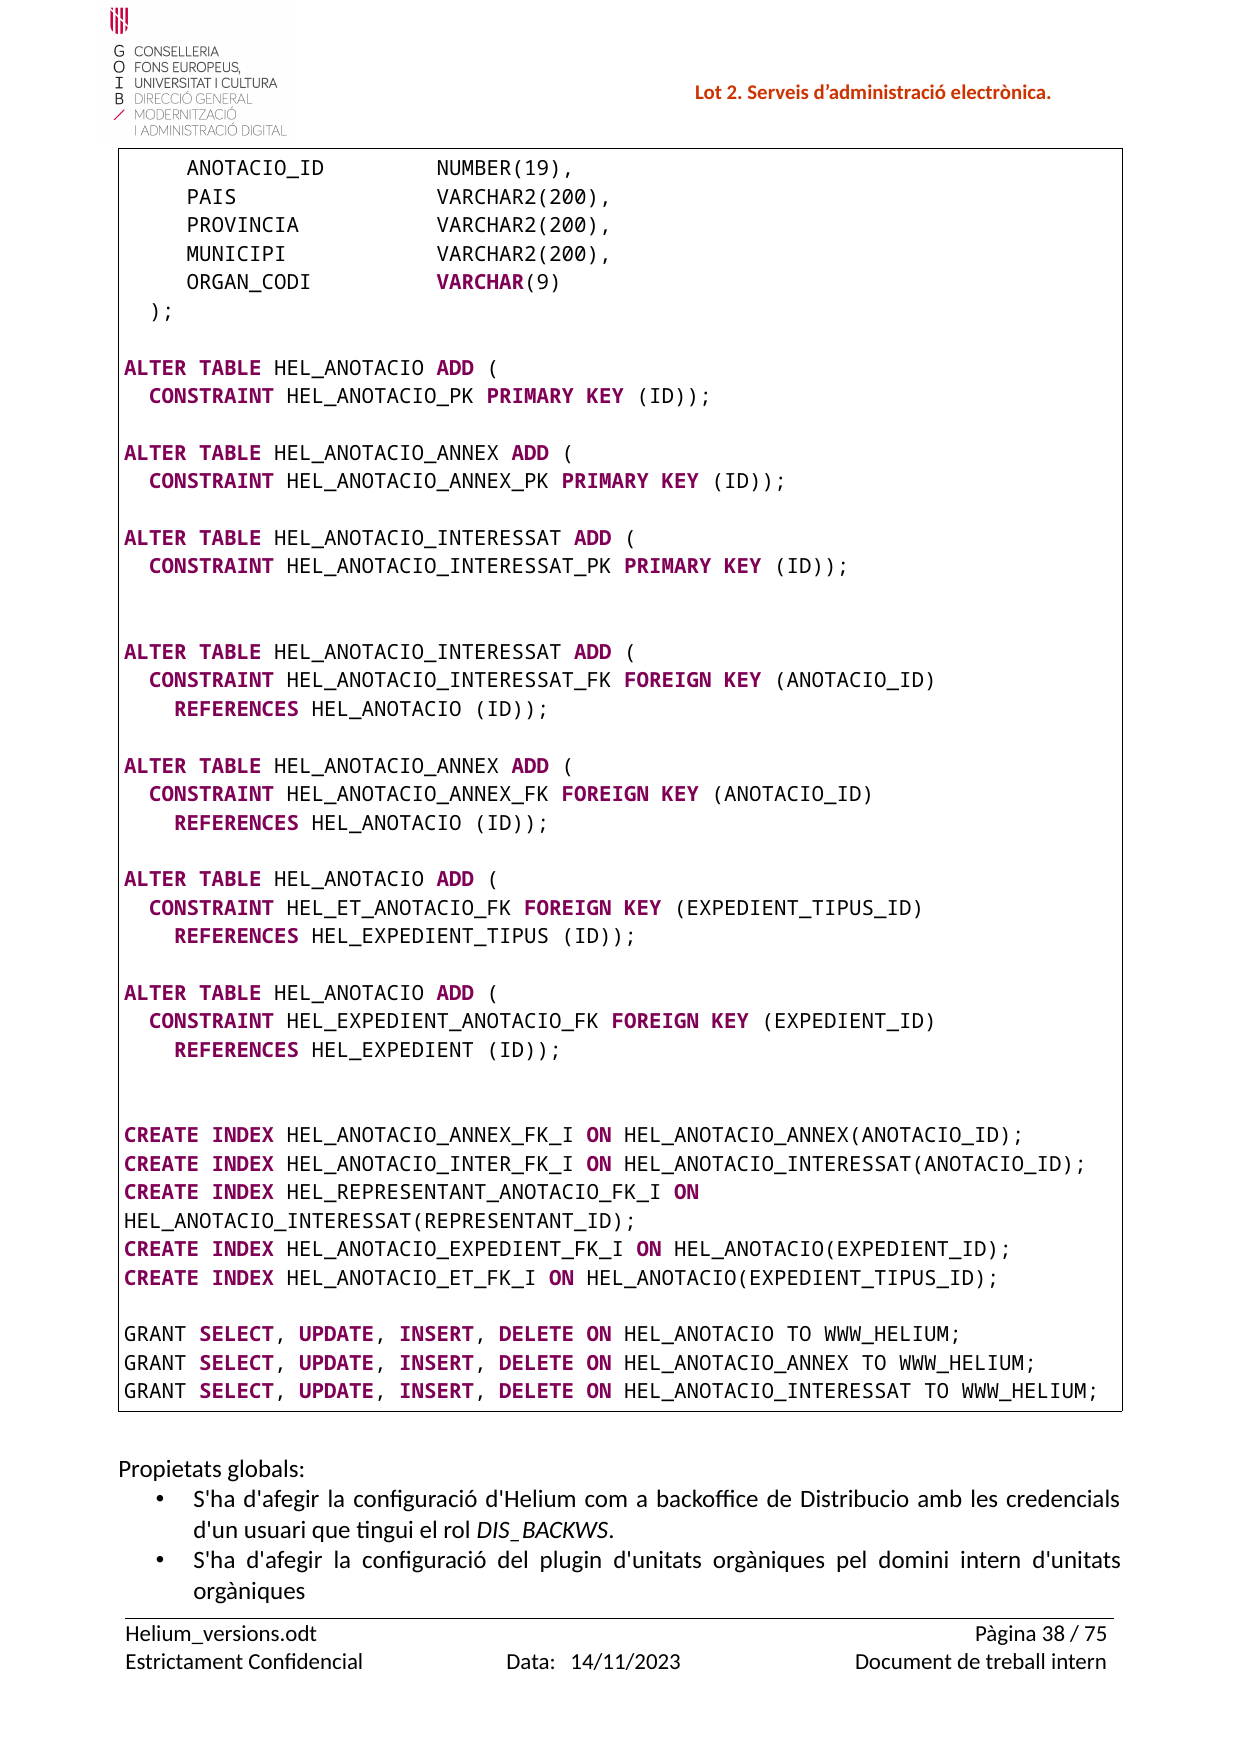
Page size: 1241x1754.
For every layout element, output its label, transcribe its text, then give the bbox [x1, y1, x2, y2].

table_header ANOTACIO_ID NUMBER(19), PAIS VARCHAR2(200), PROVINCIA VARCHAR2(200), MUNICIPI VARCHAR2(200), ORGAN_CODI VARCHAR(9) ); ALTER TABLE HEL_ANOTACIO ADD ( CONSTRAINT HEL_ANOTACIO_PK PRIMARY KEY (ID)); ALTER TABLE HEL_ANOTACIO_ANNEX ADD ( CONSTRAINT HEL_ANOTACIO_ANNEX_PK PRIMARY KEY (ID)); ALTER TABLE HEL_ANOTACIO_INTERESSAT ADD ( CONSTRAINT HEL_ANOTACIO_INTERESSAT_PK PRIMARY KEY (ID)); ALTER TABLE HEL_ANOTACIO_INTERESSAT ADD ( CONSTRAINT HEL_ANOTACIO_INTERESSAT_FK FOREIGN KEY (ANOTACIO_ID) REFERENCES HEL_ANOTACIO (ID)); ALTER TABLE HEL_ANOTACIO_ANNEX ADD ( CONSTRAINT HEL_ANOTACIO_ANNEX_FK FOREIGN KEY (ANOTACIO_ID) REFERENCES HEL_ANOTACIO (ID)); ALTER TABLE HEL_ANOTACIO ADD ( CONSTRAINT HEL_ET_ANOTACIO_FK FOREIGN KEY (EXPEDIENT_TIPUS_ID) REFERENCES HEL_EXPEDIENT_TIPUS (ID)); ALTER TABLE HEL_ANOTACIO ADD ( CONSTRAINT HEL_EXPEDIENT_ANOTACIO_FK FOREIGN KEY (EXPEDIENT_ID) REFERENCES HEL_EXPEDIENT (ID)); CREATE INDEX HEL_ANOTACIO_ANNEX_FK_I ON HEL_ANOTACIO_ANNEX(ANOTACIO_ID); CREATE INDEX HEL_ANOTACIO_INTER_FK_I ON HEL_ANOTACIO_INTERESSAT(ANOTACIO_ID); CREATE INDEX HEL_REPRESENTANT_ANOTACIO_FK_I ON HEL_ANOTACIO_INTERESSAT(REPRESENTANT_ID); CREATE INDEX HEL_ANOTACIO_EXPEDIENT_FK_I ON HEL_ANOTACIO(EXPEDIENT_ID); CREATE INDEX HEL_ANOTACIO_ET_FK_I ON HEL_ANOTACIO(EXPEDIENT_TIPUS_ID); GRANT SELECT, UPDATE, INSERT, DELETE ON HEL_ANOTACIO TO WWW_HELIUM; GRANT SELECT, UPDATE, INSERT, DELETE ON HEL_ANOTACIO_ANNEX TO WWW_HELIUM; GRANT SELECT, UPDATE, INSERT, DELETE ON HEL_ANOTACIO_INTERESSAT TO WWW_HELIUM; [119, 149, 1122, 1411]
text Propietats globals: [118, 1453, 1122, 1483]
list S'ha d'afegir la configuració del plugin d'unitats orgàniques pel domini intern d'unitats orgàniques [156, 1544, 1122, 1606]
list S'ha d'afegir la configuració d'Helium com a backoffice de Distribucio amb les credencials d'un usuari que tingui el rol DIS_BACKWS. [156, 1483, 1122, 1544]
picture [100, 0, 297, 144]
